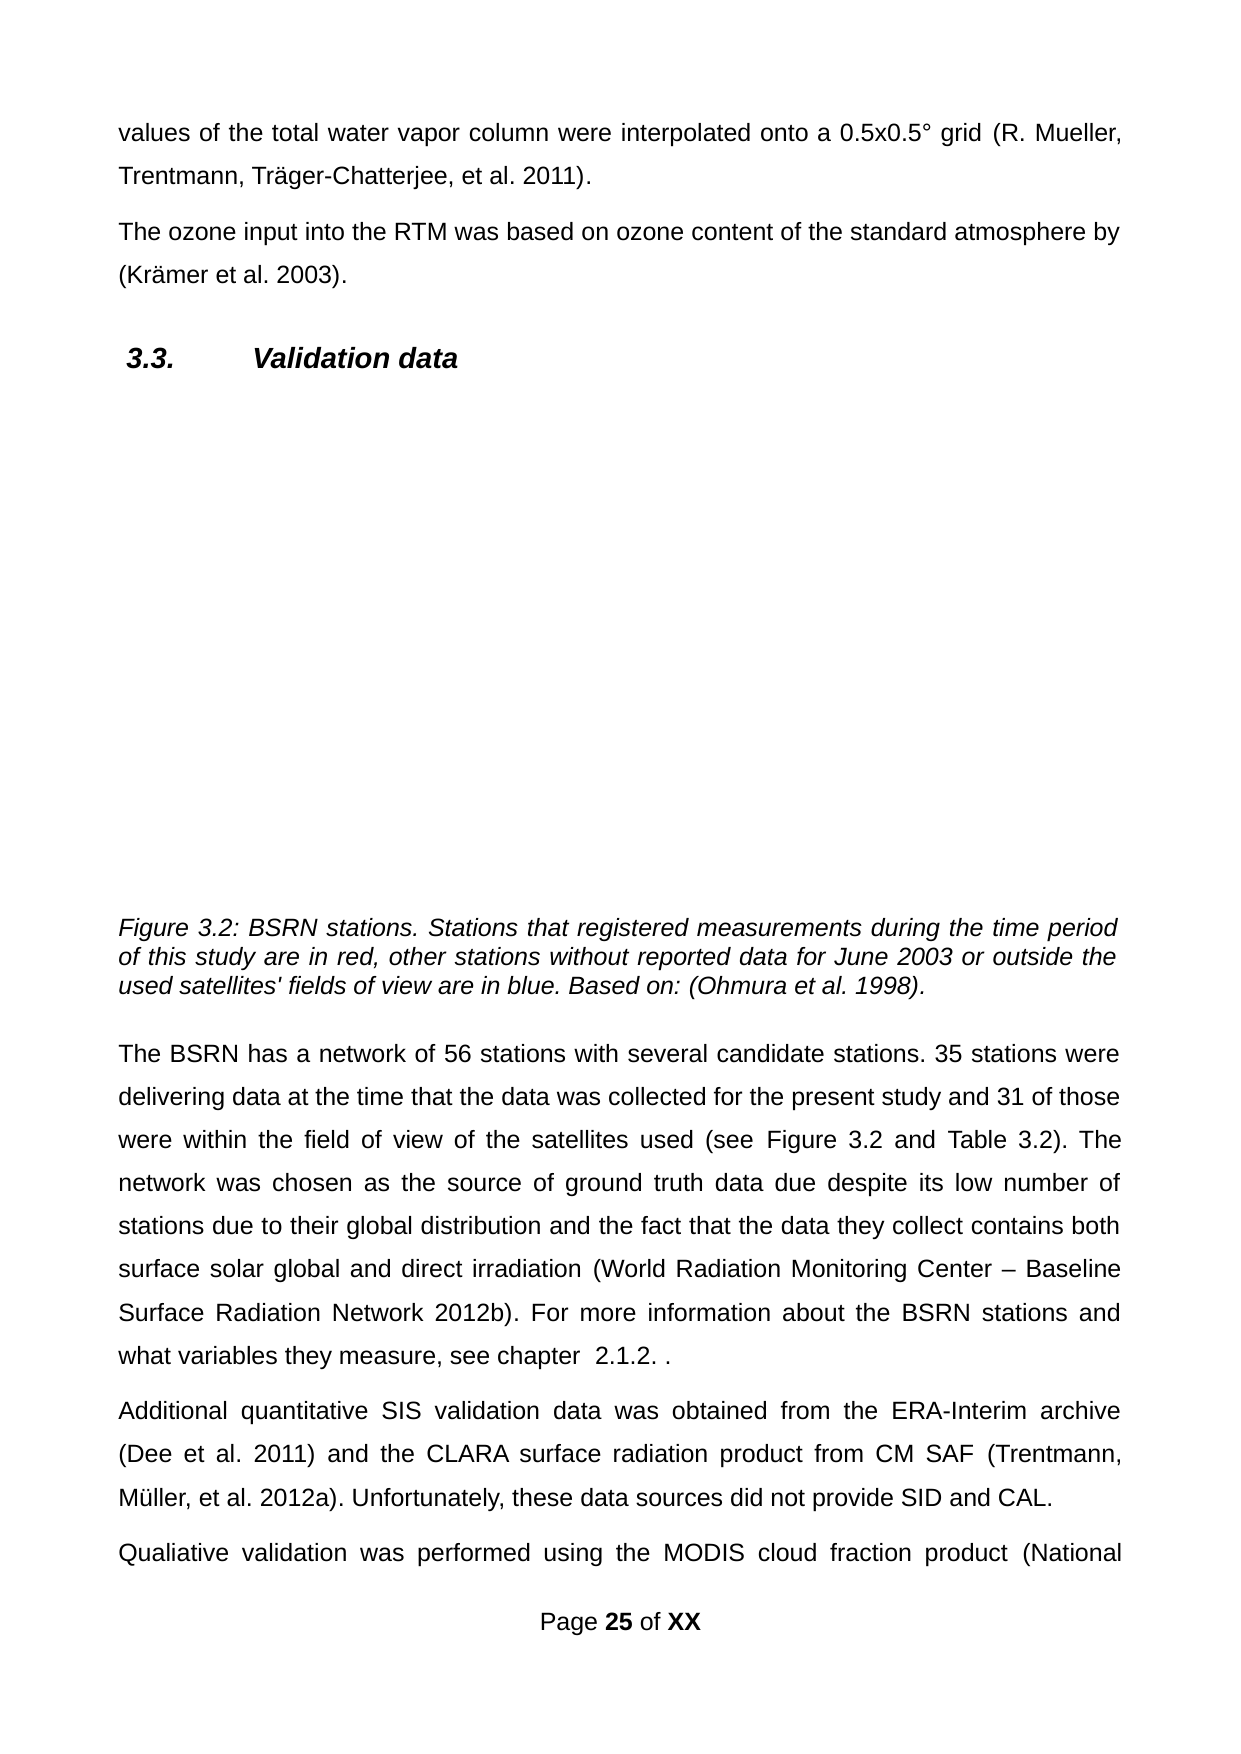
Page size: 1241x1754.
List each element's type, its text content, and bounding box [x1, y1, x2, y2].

text values of the total water vapor column were interpolated onto a 0.5x0.5° grid (R. Mueller, Trentmann, Träger-Chatterjee, et al. 2011). [118, 118, 1122, 190]
text Additional quantitative SIS validation data was obtained from the ERA-Interim archive (Dee et al. 2011) and the CLARA surface radiation product from CM SAF (Trentmann, Müller, et al. 2012a). Unfortunately, these data sources did not provide SID and CAL. [118, 1396, 1122, 1511]
subtitle Validation data [118, 341, 1122, 374]
text Figure 3.2: BSRN stations. Stations that registered measurements during the time period of this study are in red, other stations without reported data for June 2003 or outside the used satellites' fields of view are in blue. Based on: (Ohmura et al. 1998). [118, 399, 1122, 999]
text The BSRN has a network of 56 stations with several candidate stations. 35 stations were delivering data at the time that the data was collected for the present study and 31 of those were within the field of view of the satellites used (see Figure 3.2 and Table 3.2). The network was chosen as the source of ground truth data due despite its low number of stations due to their global distribution and the fact that the data they collect contains both surface solar global and direct irradiation (World Radiation Monitoring Center – Baseline Surface Radiation Network 2012b). For more information about the BSRN stations and what variables they measure, see chapter 2.1.2. [118, 1039, 1122, 1369]
text Qualiative validation was performed using the MODIS cloud fraction product (National [118, 1538, 1122, 1567]
text The ozone input into the RTM was based on ozone content of the standard atmosphere by (Krämer et al. 2003). [118, 217, 1122, 289]
